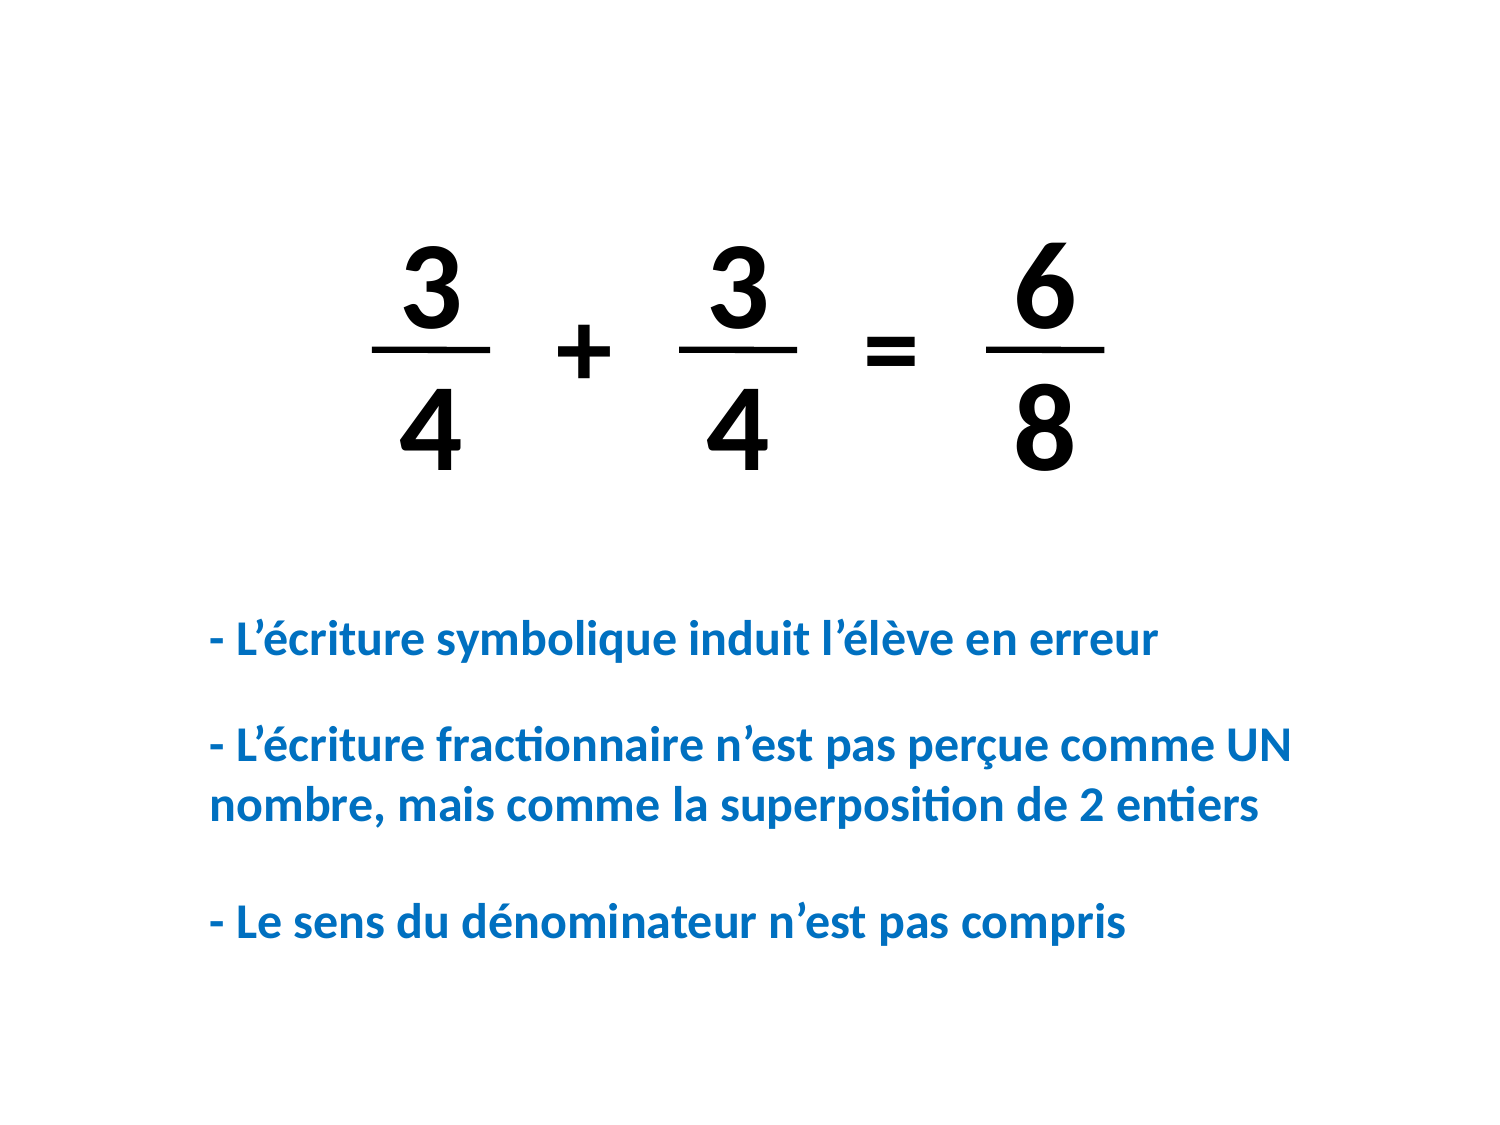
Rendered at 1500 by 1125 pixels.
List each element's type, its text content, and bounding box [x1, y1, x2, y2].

text_box 4 [371, 338, 490, 503]
text_box = [808, 267, 975, 417]
text_box - Le sens du dénominateur n’est pas compris [194, 881, 1353, 957]
text_box 8 [986, 338, 1105, 503]
text_box 4 [679, 338, 798, 503]
text_box + [501, 267, 668, 417]
text_box 3 [371, 196, 490, 338]
text_box - L’écriture fractionnaire n’est pas perçue comme UN nombre, mais comme la superposition de 2 entiers [194, 704, 1353, 839]
text_box - L’écriture symbolique induit l’élève en erreur [194, 597, 1317, 673]
text_box 6 [986, 196, 1105, 338]
text_box 3 [679, 196, 798, 338]
